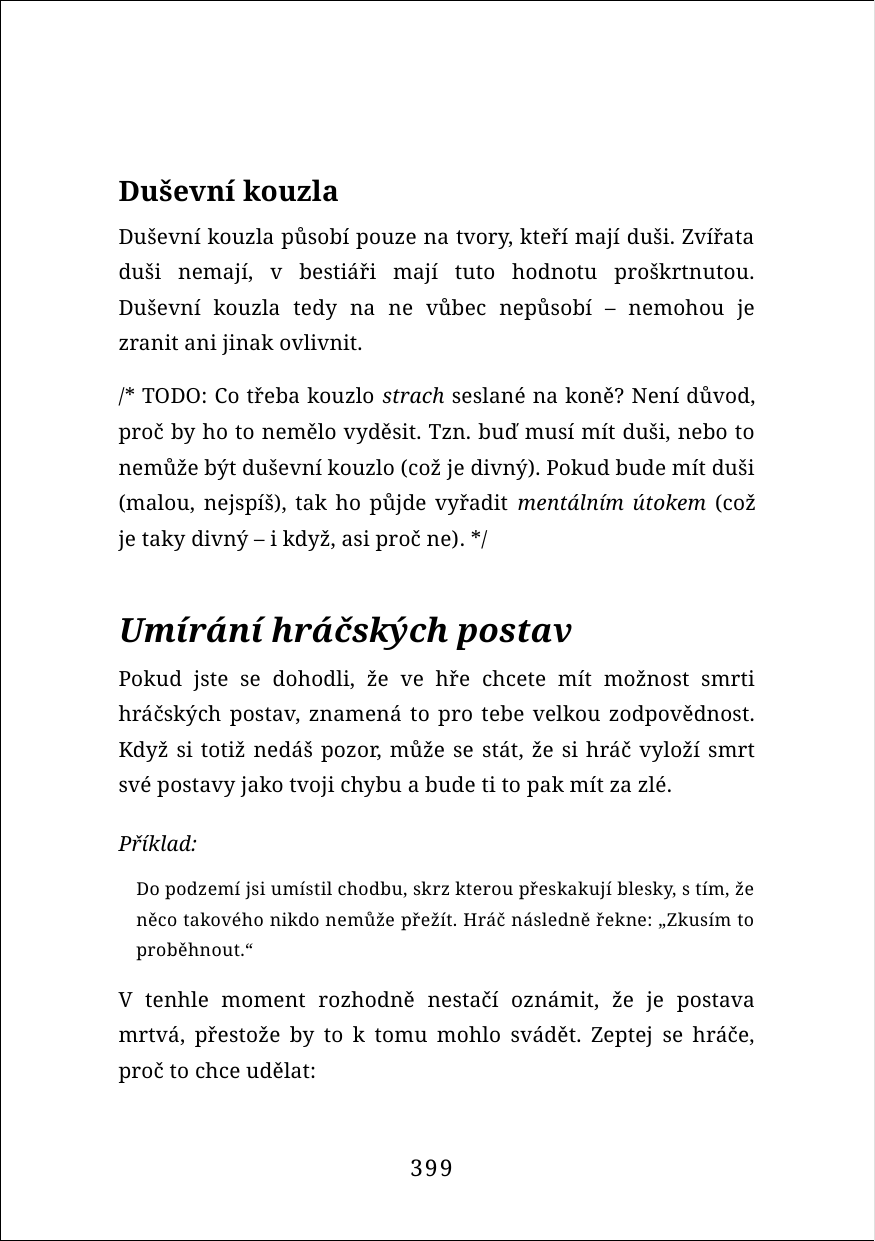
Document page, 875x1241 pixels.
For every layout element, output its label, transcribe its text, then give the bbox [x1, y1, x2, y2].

text Příklad: [118, 829, 756, 858]
text V tenhle moment rozhodně nestačí oznámit, že je postava mrtvá, přestože by to k tomu mohlo svádět. Zeptej se hráče, proč to chce udělat: [118, 985, 756, 1084]
text Do podzemí jsi umístil chodbu, skrz kterou přeskakují blesky, s tím, že něco takového nikdo nemůže přežít. Hráč následně řekne: „Zkusím to proběhnout.“ [136, 877, 756, 961]
text /* TODO: Co třeba kouzlo strach seslané na koně? Není důvod, proč by ho to nemělo vyděsit. Tzn. buď musí mít duši, nebo to nemůže být duševní kouzlo (což je divný). Pokud bude mít duši (malou, nejspíš), tak ho půjde vyřadit mentálním útokem (což je taky divný – i když, asi proč ne). */ [118, 382, 756, 552]
subtitle Umírání hráčských postav [118, 607, 756, 652]
subtitle Duševní kouzla [118, 172, 756, 210]
text Pokud jste se dohodli, že ve hře chcete mít možnost smrti hráčských postav, znamená to pro tebe velkou zodpovědnost. Když si totiž nedáš pozor, může se stát, že si hráč vyloží smrt své postavy jako tvoji chybu a bude ti to pak mít za zlé. [118, 664, 756, 799]
text Duševní kouzla působí pouze na tvory, kteří mají duši. Zvířata duši nemají, v bestiáři mají tuto hodnotu proškrtnutou. Duševní kouzla tedy na ne vůbec nepůsobí – nemohou je zranit ani jinak ovlivnit. [118, 222, 756, 357]
